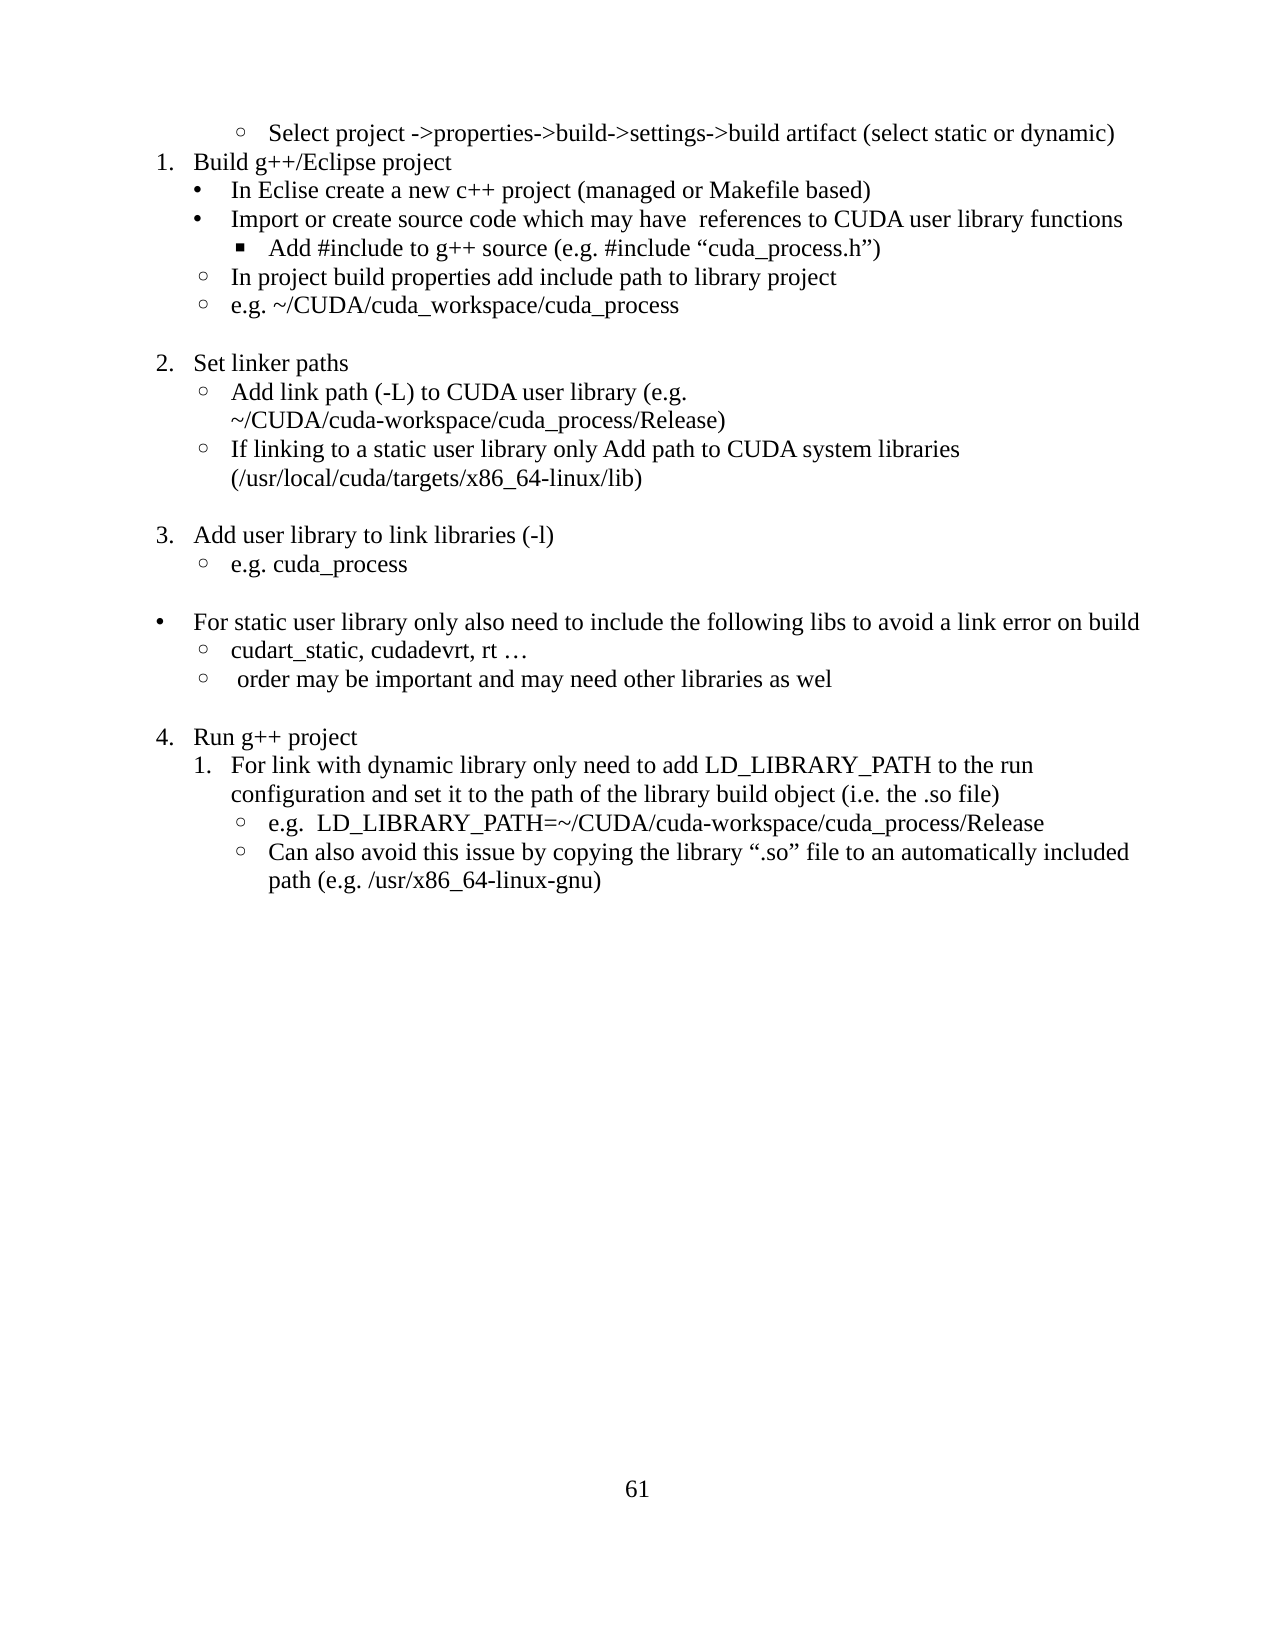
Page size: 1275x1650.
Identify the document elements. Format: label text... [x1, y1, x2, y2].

list Can also avoid this issue by copying the library “.so” file to an automatically included path (e.g. /usr/x86_64-linux-gnu) [231, 837, 1157, 894]
list In Eclise create a new c++ project (managed or Makefile based) [193, 176, 1157, 204]
list e.g. LD_LIBRARY_PATH=~/CUDA/cuda-workspace/cuda_process/Release [231, 808, 1157, 837]
list order may be important and may need other libraries as wel [193, 664, 1157, 693]
list If linking to a static user library only Add path to CUDA system libraries (/usr/local/cuda/targets/x86_64-linux/lib) [193, 434, 1157, 492]
list For static user library only also need to include the following libs to avoid a link error on build [156, 607, 1157, 636]
list e.g. cuda_process [193, 549, 1157, 578]
list Add link path (-L) to CUDA user library (e.g. ~/CUDA/cuda-workspace/cuda_process/Release) [193, 377, 1157, 434]
list In project build properties add include path to library project [193, 262, 1157, 291]
list Import or create source code which may have references to CUDA user library functions [193, 204, 1157, 233]
list Select project ->properties->build->settings->build artifact (select static or dynamic) [231, 118, 1157, 147]
list cudart_static, cudadevrt, rt … [193, 636, 1157, 664]
list Set linker paths [156, 348, 1157, 377]
list Add user library to link libraries (-l) [156, 521, 1157, 549]
list e.g. ~/CUDA/cuda_workspace/cuda_process [193, 291, 1157, 319]
list Add #include to g++ source (e.g. #include “cuda_process.h”) [231, 233, 1157, 262]
list For link with dynamic library only need to add LD_LIBRARY_PATH to the run configuration and set it to the path of the library build object (i.e. the .so file) [193, 751, 1157, 808]
list Run g++ project [156, 722, 1157, 751]
list Build g++/Eclipse project [156, 147, 1157, 176]
